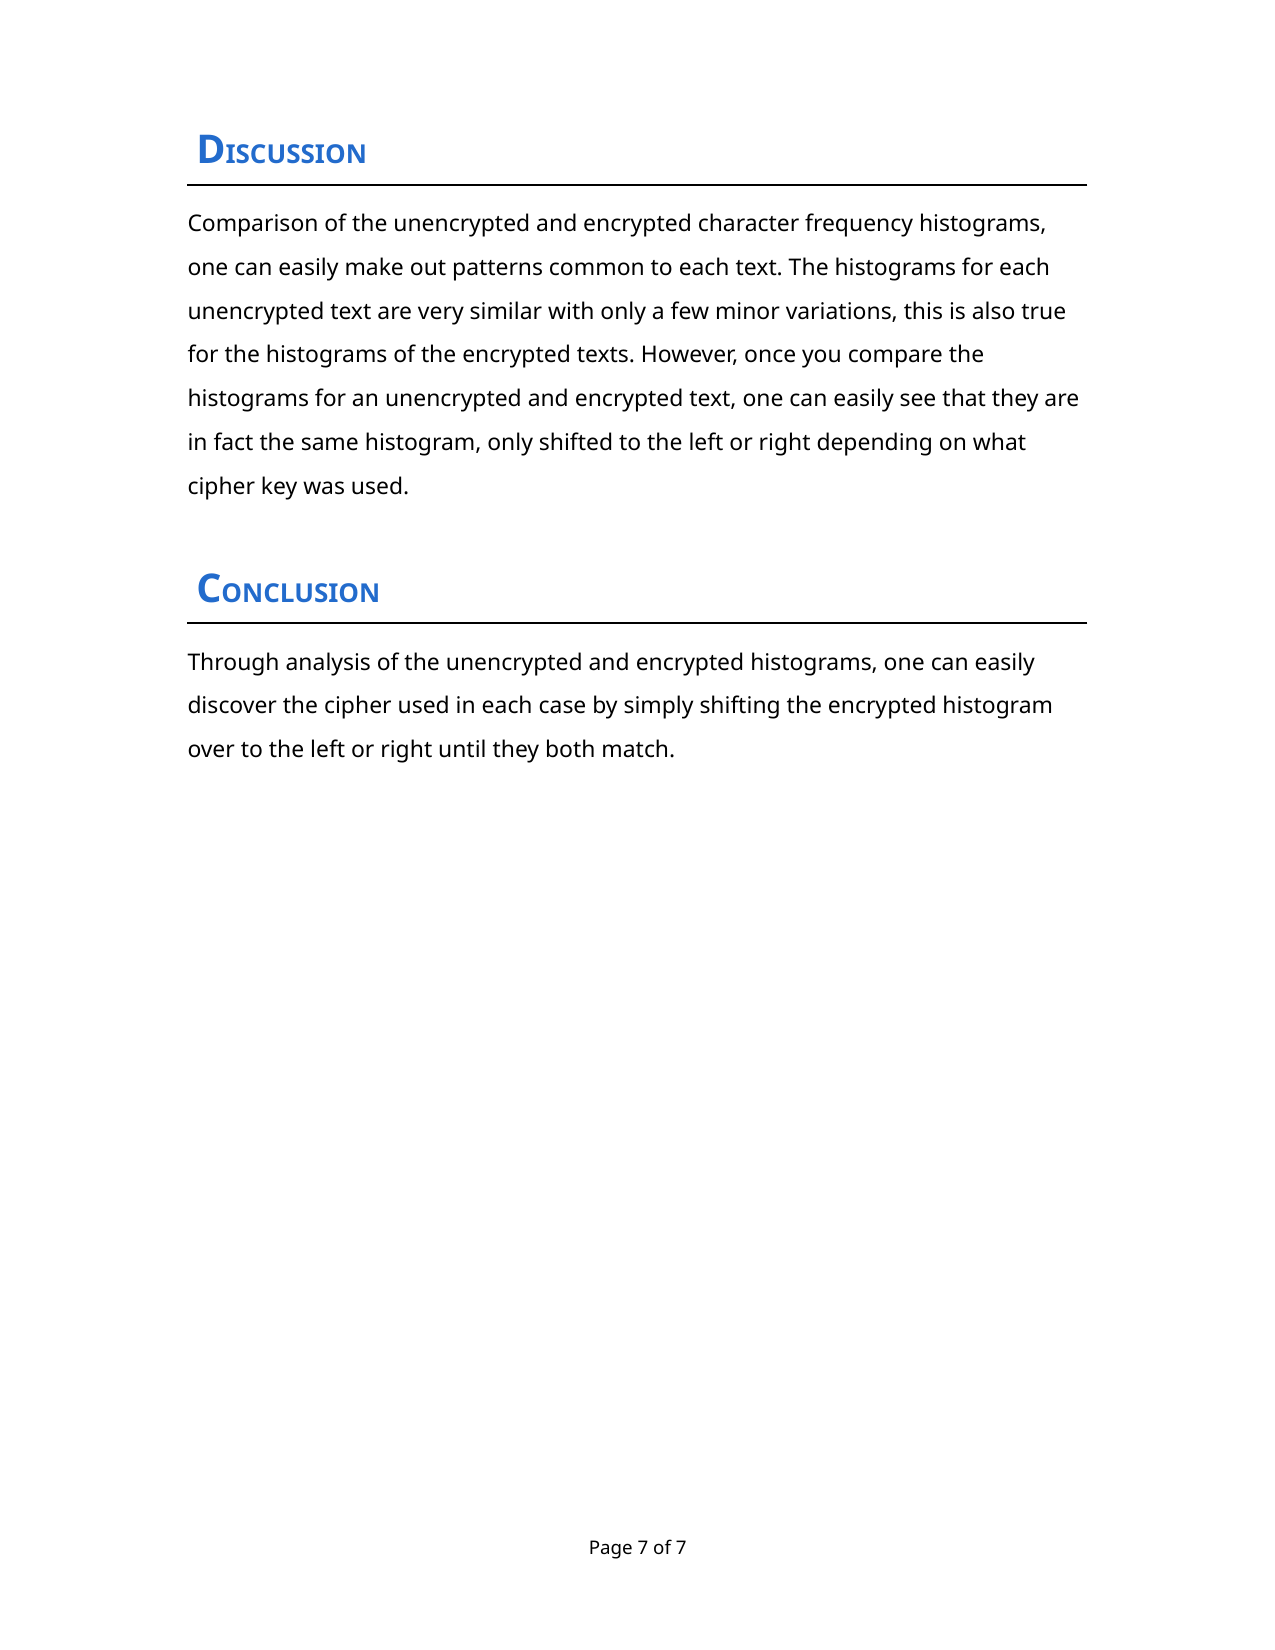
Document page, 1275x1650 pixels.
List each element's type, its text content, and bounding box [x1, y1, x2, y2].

subtitle Discussion [187, 112, 1087, 184]
text Comparison of the unencrypted and encrypted character frequency histograms, one can easily make out patterns common to each text. The histograms for each unencrypted text are very similar with only a few minor variations, this is also true for the histograms of the encrypted texts. However, once you compare the histograms for an unencrypted and encrypted text, one can easily see that they are in fact the same histogram, only shifted to the left or right depending on what cipher key was used. [187, 207, 1087, 501]
subtitle Conclusion [187, 551, 1087, 622]
text Through analysis of the unencrypted and encrypted histograms, one can easily discover the cipher used in each case by simply shifting the encrypted histogram over to the left or right until they both match. [187, 645, 1087, 764]
